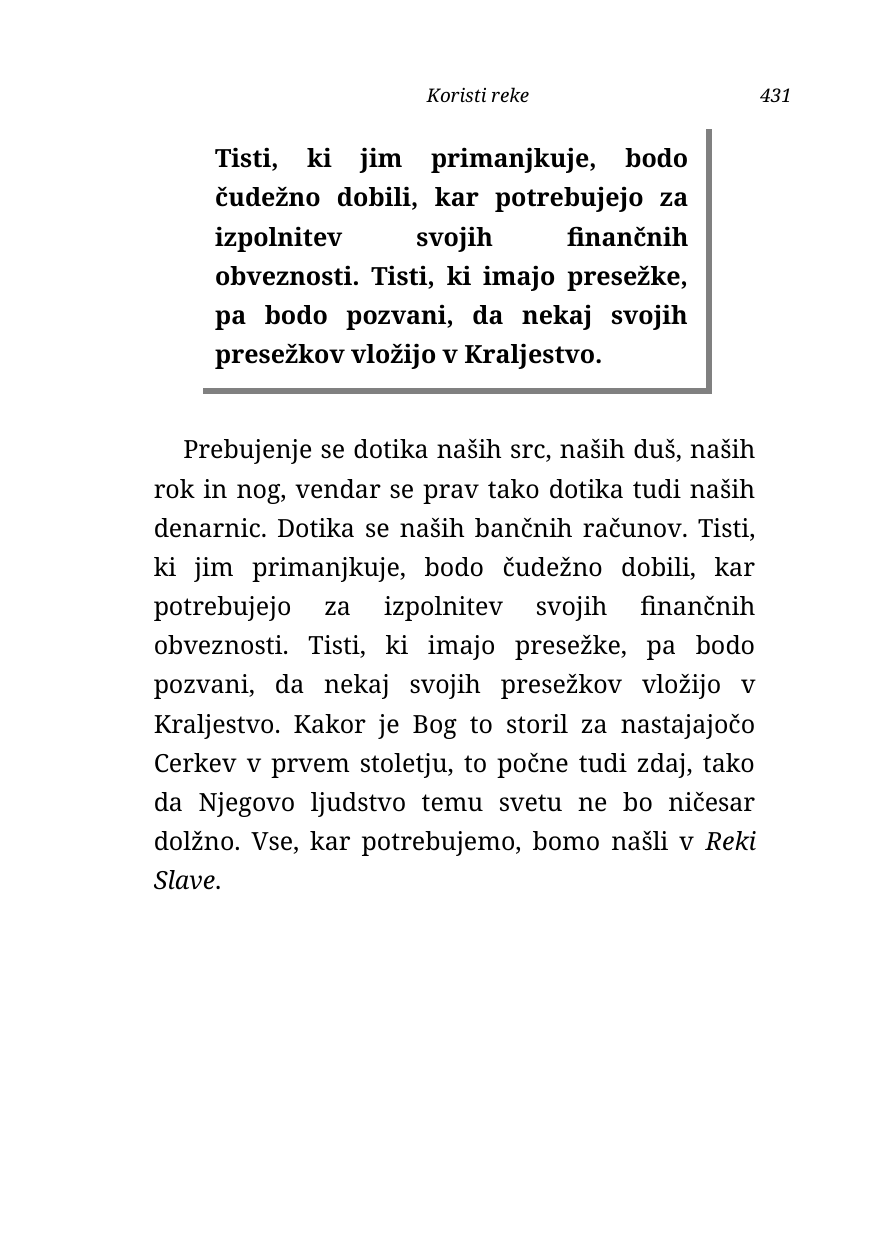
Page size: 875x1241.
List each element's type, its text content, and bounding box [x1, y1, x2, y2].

text Tisti, ki jim primanjkuje, bodo čudežno dobili, kar potrebujejo za izpolnitev svojih finančnih obveznosti. Tisti, ki imajo presežke, pa bodo pozvani, da nekaj svojih presežkov vložijo v Kraljestvo. [197, 123, 706, 388]
text Prebujenje se dotika naših src, naših duš, naših rok in nog, vendar se prav tako dotika tudi naših denarnic. Dotika se naših bančnih računov. Tisti, ki jim primanjkuje, bodo čudežno dobili, kar potrebujejo za izpolnitev svojih finančnih obveznosti. Tisti, ki imajo presežke, pa bodo pozvani, da nekaj svojih presežkov vložijo v Kraljestvo. Kakor je Bog to storil za nastajajočo Cerkev v prvem stoletju, to počne tudi zdaj, tako da Njegovo ljudstvo temu svetu ne bo ničesar dolžno. Vse, kar potrebujemo, bomo našli v Reki Slave. [153, 432, 756, 897]
